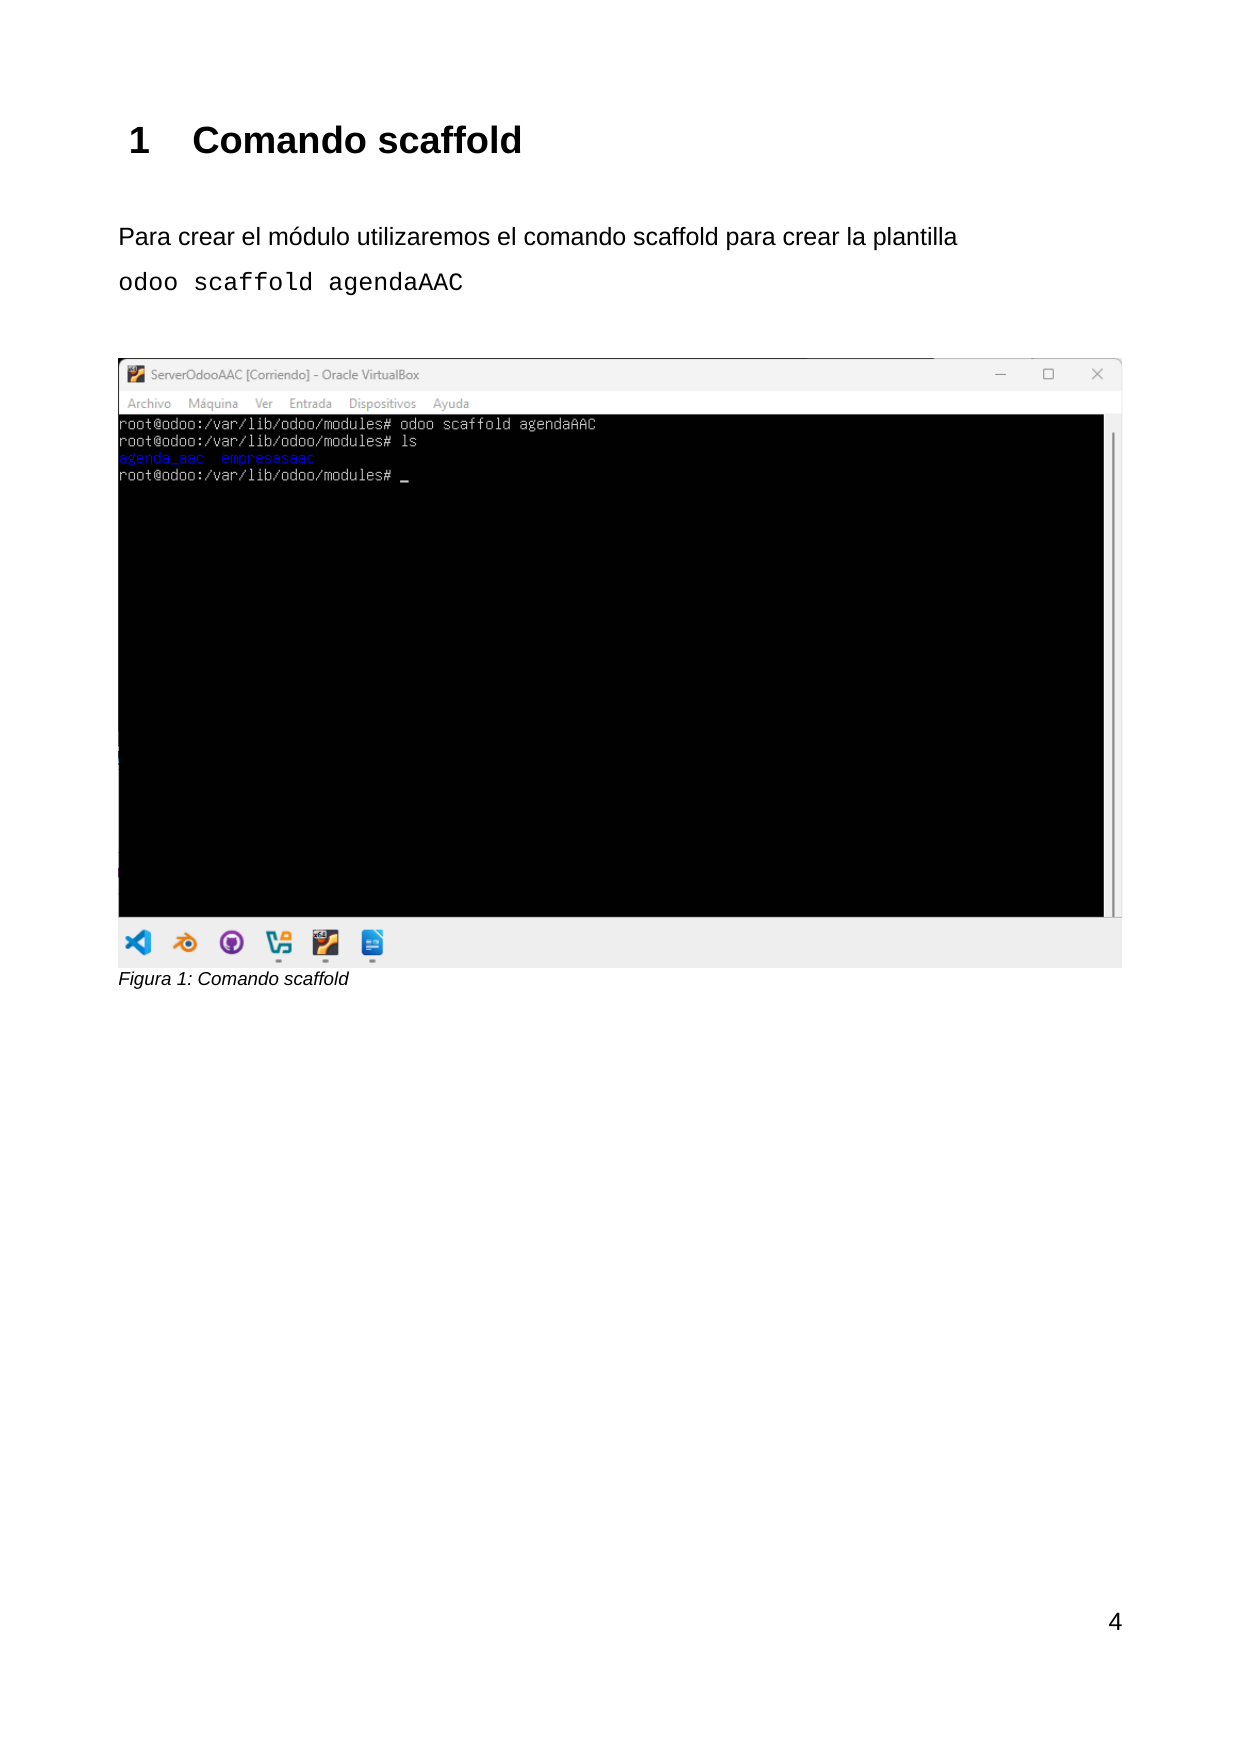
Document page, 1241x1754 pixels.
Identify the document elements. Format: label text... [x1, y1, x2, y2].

text Figura 1: Comando scaffold [118, 968, 1122, 989]
picture [118, 358, 1123, 968]
text odoo scaffold agendaAAC [118, 270, 1122, 298]
subtitle Comando scaffold [118, 118, 1122, 162]
text Para crear el módulo utilizaremos el comando scaffold para crear la plantilla [118, 222, 1122, 251]
